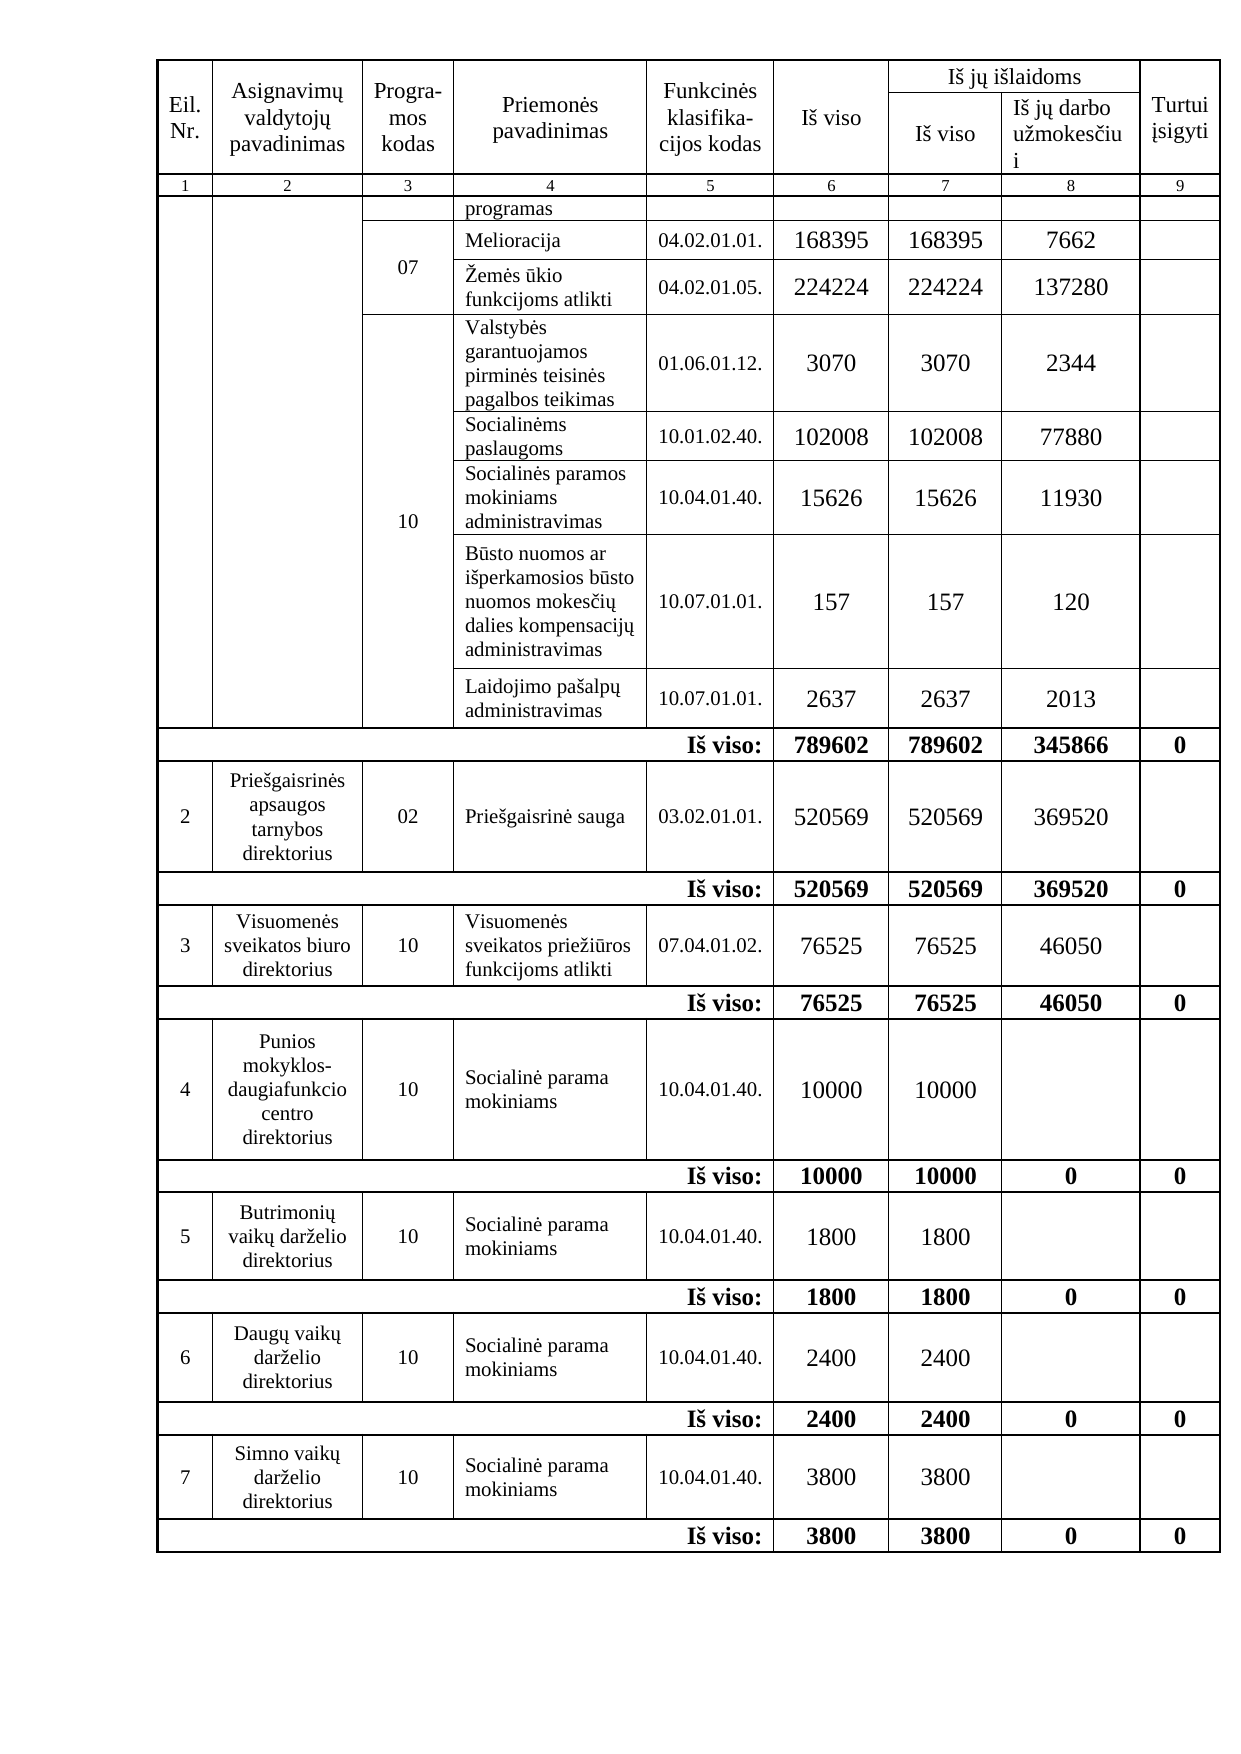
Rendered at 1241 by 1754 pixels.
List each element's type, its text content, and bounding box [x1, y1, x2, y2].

table_cell [1002, 1314, 1139, 1401]
table_cell Socialinė parama mokiniams [454, 1193, 646, 1279]
table_cell 520569 [774, 762, 888, 871]
table_header Iš jų išlaidoms [889, 61, 1139, 92]
table_cell 2400 [774, 1314, 888, 1401]
table_cell 2 [213, 175, 362, 195]
table_cell 10.04.01.40. [647, 1436, 773, 1518]
table_cell 10.07.01.01. [647, 669, 773, 727]
table_cell [1141, 412, 1219, 460]
table_cell 1800 [889, 1281, 1001, 1312]
table_cell 10 [363, 1193, 453, 1279]
table_cell 0 [1141, 873, 1219, 904]
table_cell Iš viso: [159, 1520, 773, 1551]
table_cell 7 [889, 175, 1001, 195]
table_header Progra-mos kodas [363, 61, 453, 173]
table_cell 10000 [889, 1020, 1001, 1158]
table_cell 2400 [889, 1314, 1001, 1401]
table_cell 77880 [1002, 412, 1139, 460]
table_header Iš viso [774, 61, 888, 173]
table_cell 0 [1002, 1403, 1139, 1433]
table_cell [159, 197, 212, 727]
table_cell [774, 197, 888, 220]
table_header Funkcinės klasifika-cijos kodas [647, 61, 773, 173]
table_cell [1141, 535, 1219, 668]
table_cell Socialinės paramos mokiniams administravimas [454, 461, 646, 533]
table_cell Laidojimo pašalpų administravimas [454, 669, 646, 727]
table_cell [1002, 1193, 1139, 1279]
table_cell [1141, 221, 1219, 259]
table_cell [1141, 461, 1219, 533]
table_cell 520569 [889, 762, 1001, 871]
table_cell Visuomenės sveikatos priežiūros funkcijoms atlikti [454, 906, 646, 985]
table_cell 0 [1141, 1403, 1219, 1433]
table_cell 10 [363, 1020, 453, 1158]
table_cell Punios mokyklos-daugiafunkcio centro direktorius [213, 1020, 362, 1158]
table_cell 168395 [774, 221, 888, 259]
table_cell 102008 [889, 412, 1001, 460]
table_cell [1141, 669, 1219, 727]
table_cell [363, 197, 453, 220]
table_cell 345866 [1002, 729, 1139, 760]
table_cell 10 [363, 906, 453, 985]
table_cell 10.04.01.40. [647, 1193, 773, 1279]
table_cell [647, 197, 773, 220]
table_cell 2637 [774, 669, 888, 727]
table_cell Priešgaisrinė sauga [454, 762, 646, 871]
table_cell Iš viso: [159, 729, 773, 760]
table_cell 520569 [774, 873, 888, 904]
table_cell 2400 [774, 1403, 888, 1433]
table_cell 76525 [774, 987, 888, 1018]
table_cell 0 [1141, 1161, 1219, 1191]
table_cell 2 [159, 762, 212, 871]
table_cell 7662 [1002, 221, 1139, 259]
table_cell [1141, 1193, 1219, 1279]
table_cell 02 [363, 762, 453, 871]
table_cell 07.04.01.02. [647, 906, 773, 985]
table_cell [1002, 1020, 1139, 1158]
table_cell 4 [454, 175, 646, 195]
table_cell 520569 [889, 873, 1001, 904]
table_cell Iš viso: [159, 873, 773, 904]
table_cell 10.04.01.40. [647, 1020, 773, 1158]
table_cell 137280 [1002, 260, 1139, 314]
table_cell 3800 [774, 1520, 888, 1551]
table_cell 102008 [774, 412, 888, 460]
table_cell 3 [363, 175, 453, 195]
table_cell 0 [1141, 729, 1219, 760]
table_cell 10.07.01.01. [647, 535, 773, 668]
table_cell Iš viso: [159, 1161, 773, 1191]
table_cell 0 [1002, 1520, 1139, 1551]
table_cell 10000 [774, 1161, 888, 1191]
table_cell 10000 [889, 1161, 1001, 1191]
table_cell Socialinė parama mokiniams [454, 1020, 646, 1158]
table_cell Butrimonių vaikų darželio direktorius [213, 1193, 362, 1279]
table_cell 10 [363, 315, 453, 727]
table_cell 4 [159, 1020, 212, 1158]
table_cell 168395 [889, 221, 1001, 259]
table_cell Priešgaisrinės apsaugos tarnybos direktorius [213, 762, 362, 871]
table_cell [1141, 1020, 1219, 1158]
table_cell 0 [1002, 1281, 1139, 1312]
table_cell Visuomenės sveikatos biuro direktorius [213, 906, 362, 985]
table_cell 11930 [1002, 461, 1139, 533]
table_cell 369520 [1002, 762, 1139, 871]
table_cell Melioracija [454, 221, 646, 259]
table_cell 3070 [889, 315, 1001, 411]
table_cell 1 [159, 175, 212, 195]
table_cell 10.01.02.40. [647, 412, 773, 460]
table_cell 789602 [889, 729, 1001, 760]
table_cell 157 [774, 535, 888, 668]
table_header Eil. Nr. [159, 61, 212, 173]
table_cell Iš viso: [159, 987, 773, 1018]
table_cell 6 [774, 175, 888, 195]
table_cell [213, 197, 362, 727]
table_cell [1141, 762, 1219, 871]
table_cell 3070 [774, 315, 888, 411]
table_cell 03.02.01.01. [647, 762, 773, 871]
table_cell 2013 [1002, 669, 1139, 727]
table_cell [889, 197, 1001, 220]
table_cell 76525 [889, 987, 1001, 1018]
table_cell 0 [1002, 1161, 1139, 1191]
table_cell 5 [159, 1193, 212, 1279]
table_cell 120 [1002, 535, 1139, 668]
table_cell [1002, 197, 1139, 220]
table_cell 76525 [889, 906, 1001, 985]
table_cell 07 [363, 221, 453, 314]
table_cell Iš viso [889, 93, 1001, 173]
table_cell 0 [1141, 987, 1219, 1018]
table_cell 369520 [1002, 873, 1139, 904]
table_cell Iš viso: [159, 1281, 773, 1312]
table_cell 46050 [1002, 906, 1139, 985]
table_cell 5 [647, 175, 773, 195]
table_cell 04.02.01.01. [647, 221, 773, 259]
table_cell [1002, 1436, 1139, 1518]
table_cell 0 [1141, 1520, 1219, 1551]
table_cell 10.04.01.40. [647, 1314, 773, 1401]
table_cell [1141, 906, 1219, 985]
table_cell 10000 [774, 1020, 888, 1158]
table_cell 1800 [774, 1281, 888, 1312]
table_cell 3 [159, 906, 212, 985]
table_cell [1141, 315, 1219, 411]
table_cell 224224 [889, 260, 1001, 314]
table_cell 2344 [1002, 315, 1139, 411]
table_cell [1141, 260, 1219, 314]
table_cell [1141, 1314, 1219, 1401]
table_cell Valstybės garantuojamos pirminės teisinės pagalbos teikimas [454, 315, 646, 411]
table_cell 3800 [889, 1436, 1001, 1518]
table_header Asignavimų valdytojų pavadinimas [213, 61, 362, 173]
table_cell 1800 [889, 1193, 1001, 1279]
table_cell 6 [159, 1314, 212, 1401]
table_cell 7 [159, 1436, 212, 1518]
table_cell 76525 [774, 906, 888, 985]
table_cell 10.04.01.40. [647, 461, 773, 533]
table_cell Daugų vaikų darželio direktorius [213, 1314, 362, 1401]
table_cell 3800 [774, 1436, 888, 1518]
table_cell programas [454, 197, 646, 220]
table_header Priemonės pavadinimas [454, 61, 646, 173]
table_cell 2400 [889, 1403, 1001, 1433]
table_cell Būsto nuomos ar išperkamosios būsto nuomos mokesčių dalies kompensacijų administravimas [454, 535, 646, 668]
table_cell 789602 [774, 729, 888, 760]
table_cell Simno vaikų darželio direktorius [213, 1436, 362, 1518]
table_cell 8 [1002, 175, 1139, 195]
table_cell 224224 [774, 260, 888, 314]
table_cell Iš viso: [159, 1403, 773, 1433]
table_cell 3800 [889, 1520, 1001, 1551]
table_cell 2637 [889, 669, 1001, 727]
table_cell 9 [1141, 175, 1219, 195]
table_header Turtui įsigyti [1141, 61, 1219, 173]
table_cell 1800 [774, 1193, 888, 1279]
table_cell Iš jų darbo užmokesčiui [1002, 93, 1139, 173]
table_cell 04.02.01.05. [647, 260, 773, 314]
table_cell 10 [363, 1314, 453, 1401]
table_cell 0 [1141, 1281, 1219, 1312]
table_cell Socialinė parama mokiniams [454, 1314, 646, 1401]
table_cell 157 [889, 535, 1001, 668]
table_cell 46050 [1002, 987, 1139, 1018]
table_cell 10 [363, 1436, 453, 1518]
table_cell [1141, 197, 1219, 220]
table_cell [1141, 1436, 1219, 1518]
table_cell Žemės ūkio funkcijoms atlikti [454, 260, 646, 314]
table_cell 15626 [774, 461, 888, 533]
table_cell 15626 [889, 461, 1001, 533]
table_cell Socialinėms paslaugoms [454, 412, 646, 460]
table_cell 01.06.01.12. [647, 315, 773, 411]
table_cell Socialinė parama mokiniams [454, 1436, 646, 1518]
